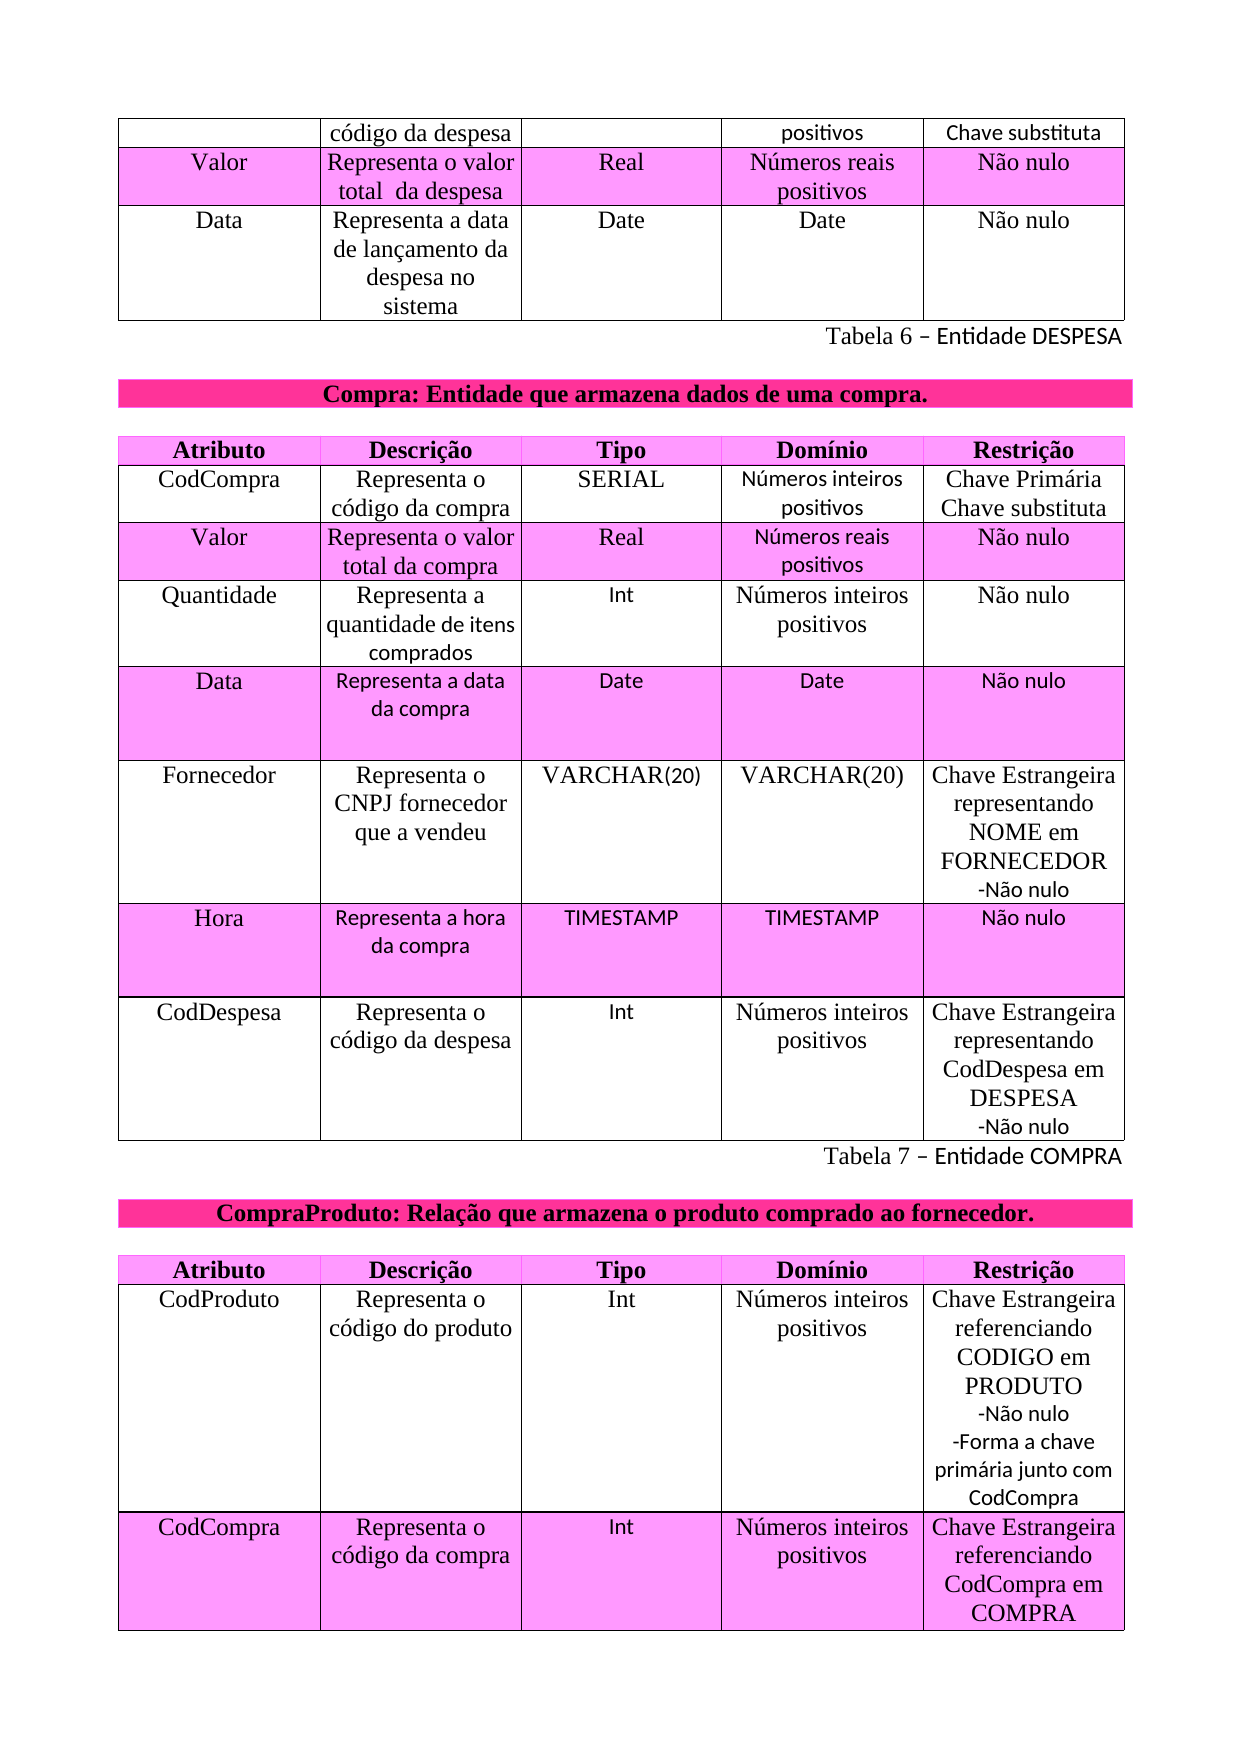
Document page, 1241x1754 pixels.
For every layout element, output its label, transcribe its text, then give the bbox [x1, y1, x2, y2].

table_header Restrição [924, 1256, 1124, 1284]
table_cell Não nulo [924, 523, 1124, 580]
table_cell Representa a hora da compra [321, 904, 521, 996]
table_cell Números inteiros positivos [722, 1285, 923, 1511]
table_cell Date [722, 667, 923, 760]
table_cell Chave Estrangeira representando CodDespesa em DESPESA -Não nulo [924, 998, 1124, 1140]
table_cell Chave Estrangeira referenciando CODIGO em PRODUTO -Não nulo -Forma a chave primária junto com CodCompra [924, 1285, 1124, 1511]
table_cell Chave substituta [924, 119, 1124, 147]
table_header CompraProduto: Relação que armazena o produto comprado ao fornecedor. [119, 1200, 1132, 1227]
table_cell SERIAL [522, 466, 721, 522]
table_cell Representa o código da despesa [321, 998, 521, 1140]
table_cell Real [522, 523, 721, 580]
table_header Restrição [924, 437, 1124, 464]
table_cell Hora [119, 904, 320, 996]
table_cell TIMESTAMP [722, 904, 923, 996]
table_cell Int [522, 998, 721, 1140]
table_cell Real [522, 148, 721, 205]
table_cell Representa o código da compra [321, 466, 521, 522]
table_cell Não nulo [924, 206, 1124, 320]
table_header Atributo [119, 1256, 320, 1284]
table_header Domínio [722, 437, 923, 464]
table_cell Números inteiros positivos [722, 1513, 923, 1630]
table_cell Representa o código do produto [321, 1285, 521, 1511]
table_cell [119, 119, 320, 147]
table_cell Valor [119, 148, 320, 205]
table_cell Chave Estrangeira referenciando CodCompra em COMPRA [924, 1513, 1124, 1630]
table_cell Representa a data da compra [321, 667, 521, 760]
table_header Atributo [119, 437, 320, 464]
table_header Tipo [522, 437, 721, 464]
table_cell Chave Primária Chave substituta [924, 466, 1124, 522]
table_cell Date [522, 206, 721, 320]
table_cell Representa o CNPJ fornecedor que a vendeu [321, 761, 521, 903]
table_cell Date [722, 206, 923, 320]
table_cell Números inteiros positivos [722, 998, 923, 1140]
table_cell Não nulo [924, 904, 1124, 996]
table_cell Números reais positivos [722, 148, 923, 205]
table_cell Data [119, 206, 320, 320]
table_cell Não nulo [924, 148, 1124, 205]
table_cell CodCompra [119, 1513, 320, 1630]
table_cell Date [522, 667, 721, 760]
table_header Compra: Entidade que armazena dados de uma compra. [119, 380, 1132, 407]
text Tabela 6 – Entidade DESPESA [118, 321, 1122, 351]
table_header Descrição [321, 1256, 521, 1284]
table_cell Valor [119, 523, 320, 580]
table_header Tipo [522, 1256, 721, 1284]
table_cell Representa a data de lançamento da despesa no sistema [321, 206, 521, 320]
table_cell Representa a quantidade de itens comprados [321, 581, 521, 666]
table_cell Int [522, 581, 721, 666]
table_cell Int [522, 1513, 721, 1630]
table_cell Números inteiros positivos [722, 466, 923, 522]
table_cell Chave Estrangeira representando NOME em FORNECEDOR -Não nulo [924, 761, 1124, 903]
table_cell Representa o código da compra [321, 1513, 521, 1630]
table_cell Fornecedor [119, 761, 320, 903]
table_header Domínio [722, 1256, 923, 1284]
table_cell código da despesa [321, 119, 521, 147]
table_cell Int [522, 1285, 721, 1511]
table_cell Quantidade [119, 581, 320, 666]
table_cell positivos [722, 119, 923, 147]
table_cell TIMESTAMP [522, 904, 721, 996]
table_cell Data [119, 667, 320, 760]
table_cell CodDespesa [119, 998, 320, 1140]
table_cell [522, 119, 721, 147]
table_cell CodCompra [119, 466, 320, 522]
table_header Descrição [321, 437, 521, 464]
table_cell Não nulo [924, 581, 1124, 666]
table_cell Não nulo [924, 667, 1124, 760]
table_cell CodProduto [119, 1285, 320, 1511]
table_cell Números reais positivos [722, 523, 923, 580]
table_cell VARCHAR(20) [722, 761, 923, 903]
table_cell Representa o valor total da compra [321, 523, 521, 580]
text Tabela 7 – Entidade COMPRA [118, 1141, 1122, 1170]
table_cell VARCHAR(20) [522, 761, 721, 903]
table_cell Representa o valor total da despesa [321, 148, 521, 205]
table_cell Números inteiros positivos [722, 581, 923, 666]
